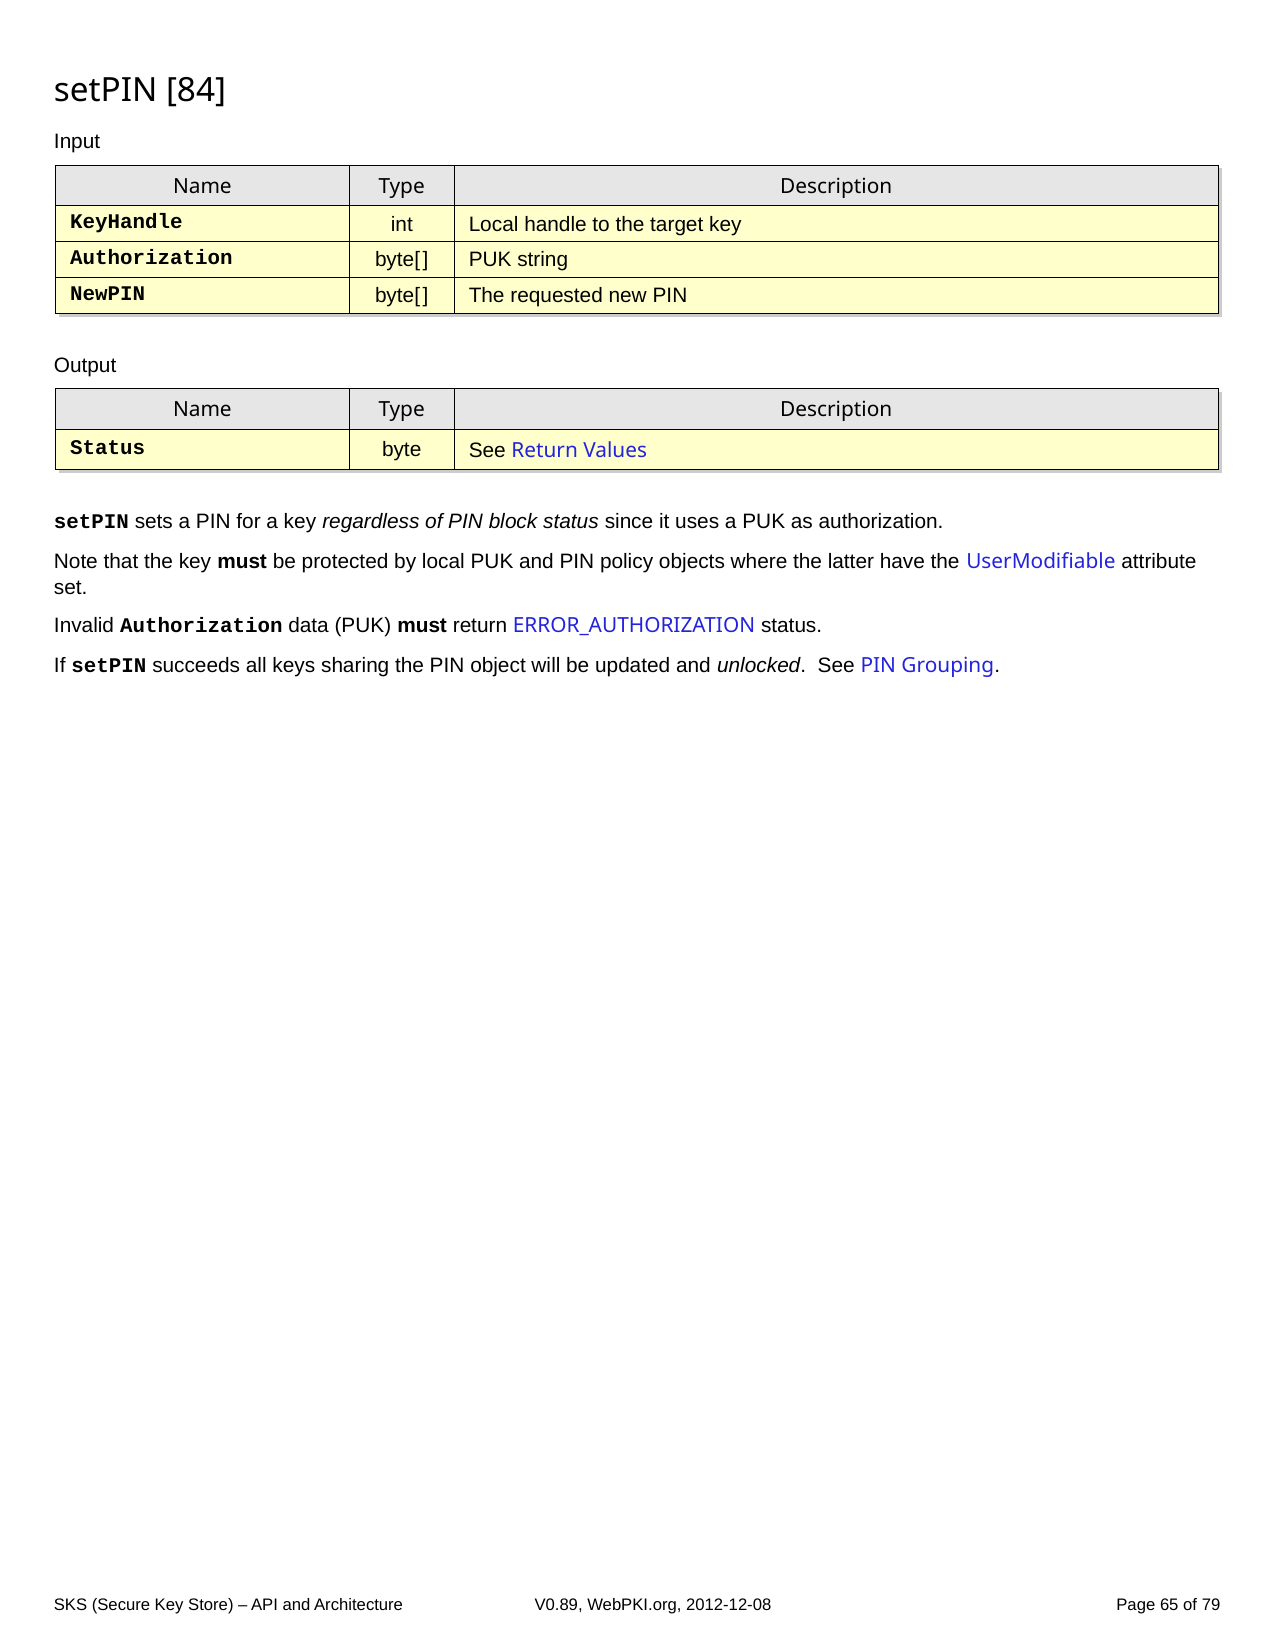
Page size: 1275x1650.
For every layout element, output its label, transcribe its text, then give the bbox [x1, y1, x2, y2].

text Invalid Authorization data (PUK) must return ERROR_AUTHORIZATION status. [54, 610, 1221, 639]
text setPIN sets a PIN for a key regardless of PIN block status since it uses a PUK as authorization. [54, 508, 1221, 534]
table_cell See Return Values [455, 430, 1218, 469]
table_header Name [56, 389, 349, 429]
text Input [54, 129, 1221, 153]
table_header Description [455, 166, 1218, 205]
table_header Type [350, 389, 454, 429]
table_header Type [350, 166, 454, 205]
table_cell byte [350, 430, 454, 469]
table_cell Local handle to the target key [455, 206, 1218, 241]
table_cell int [350, 206, 454, 241]
table_cell Status [56, 430, 349, 469]
table_cell Authorization [56, 242, 349, 277]
text If setPIN succeeds all keys sharing the PIN object will be updated and unlocked. See PIN Grouping. [54, 651, 1221, 679]
table_cell PUK string [455, 242, 1218, 277]
text Output [54, 352, 1221, 376]
table_header Description [455, 389, 1218, 429]
table_cell The requested new PIN [455, 278, 1218, 313]
table_cell KeyHandle [56, 206, 349, 241]
text Note that the key must be protected by local PUK and PIN policy objects where the latter have the UserModifiable attribute set. [54, 546, 1221, 598]
subtitle setPIN [84] [54, 66, 1221, 111]
table_cell byte⁮[ ] [350, 242, 454, 277]
table_cell byte⁮[ ] [350, 278, 454, 313]
table_header Name [56, 166, 349, 205]
table_cell NewPIN [56, 278, 349, 313]
